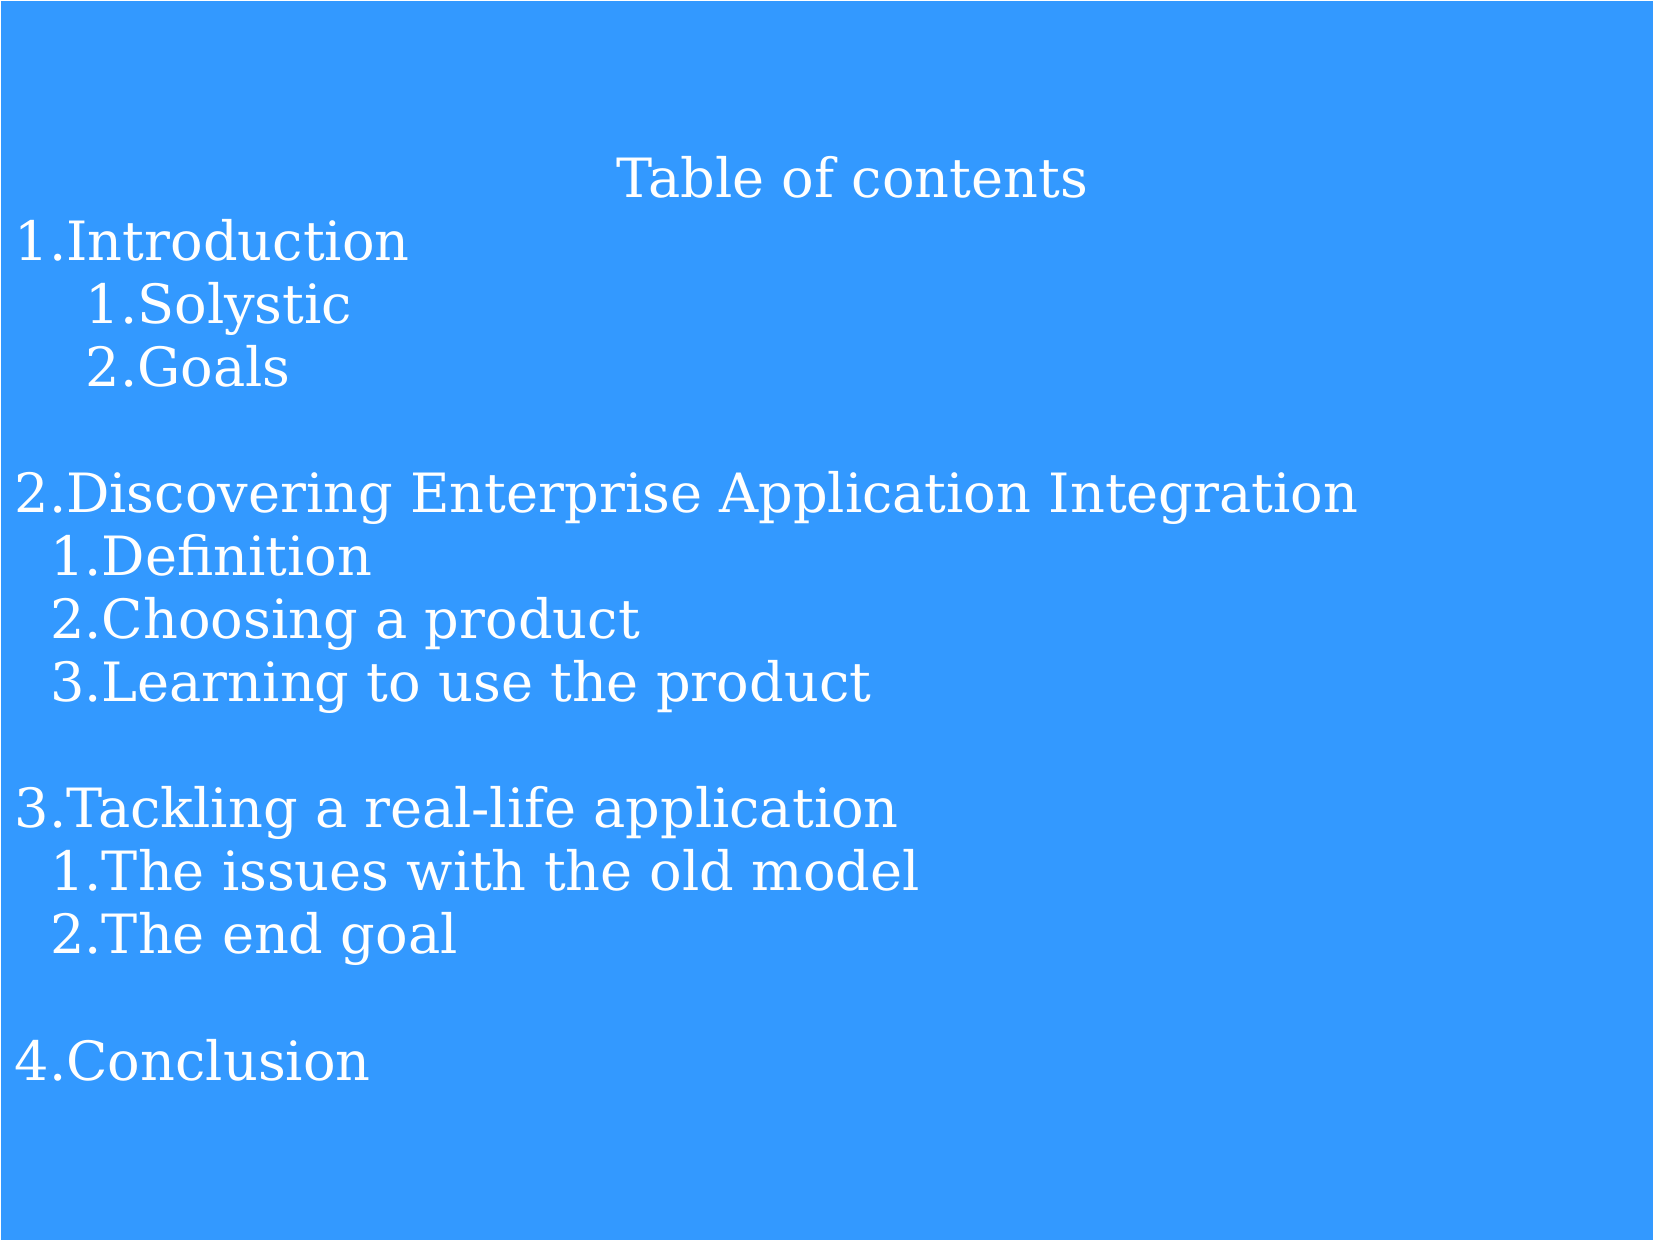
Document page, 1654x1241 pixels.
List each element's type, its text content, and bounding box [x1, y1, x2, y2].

text_box Table of contents Introduction Solystic Goals Discovering Enterprise Application Integration Definition Choosing a product Learning to use the product Tackling a real-life application The issues with the old model The end goal Conclusion [0, 0, 1654, 1241]
